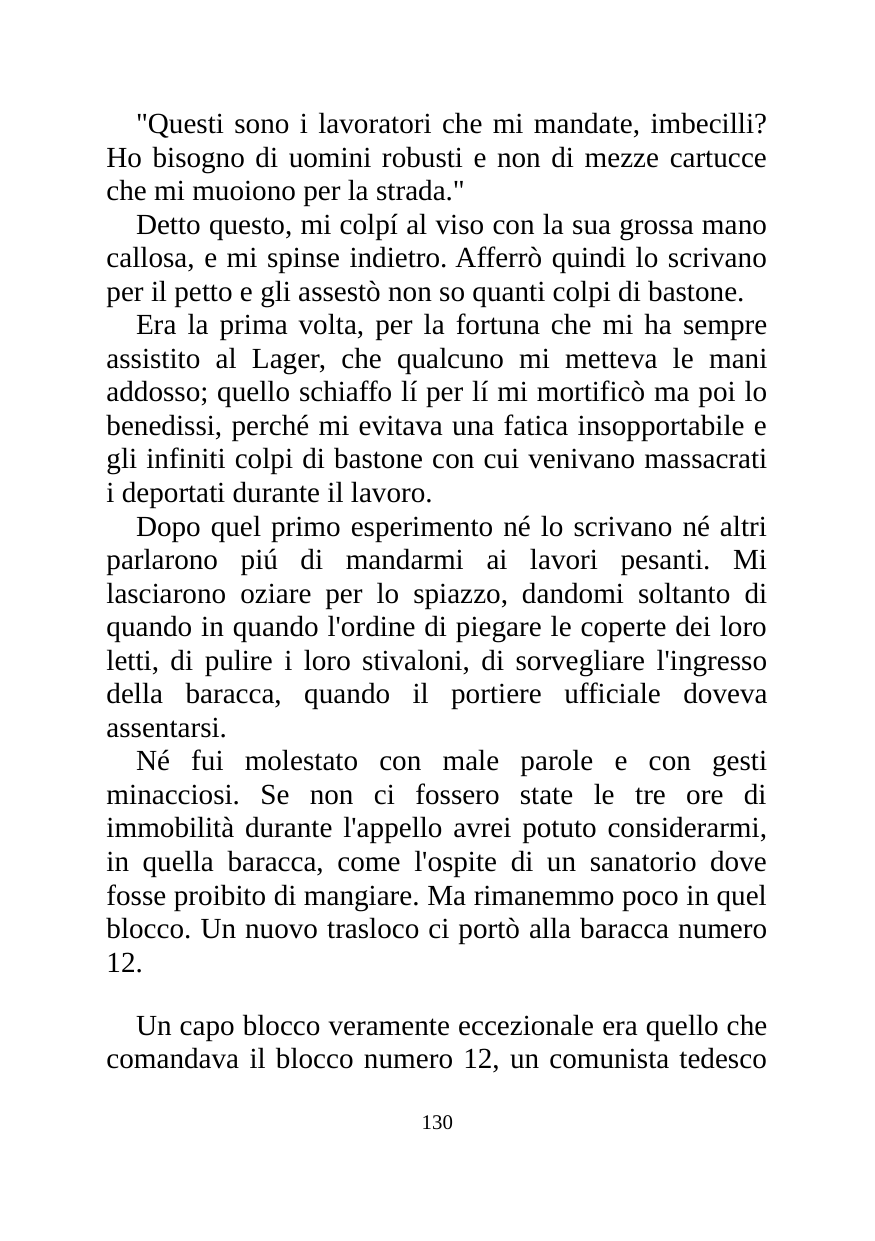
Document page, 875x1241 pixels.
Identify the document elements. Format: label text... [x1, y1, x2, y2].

text Dopo quel primo esperimento né lo scrivano né altri parlarono piú di mandarmi ai lavori pesanti. Mi lasciarono oziare per lo spiazzo, dandomi soltanto di quando in quando l'ordine di piegare le coperte dei loro letti, di pulire i loro stivaloni, di sorvegliare l'ingresso della baracca, quando il portiere ufficiale doveva assentarsi. [106, 509, 768, 743]
text Detto questo, mi colpí al viso con la sua grossa mano callosa, e mi spinse indietro. Afferrò quindi lo scrivano per il petto e gli assestò non so quanti colpi di bastone. [106, 207, 768, 307]
text "Questi sono i lavoratori che mi mandate, imbecilli? Ho bisogno di uomini robusti e non di mezze cartucce che mi muoiono per la strada." [106, 106, 768, 207]
text Un capo blocco veramente eccezionale era quello che comandava il blocco numero 12, un comunista tedesco [106, 1008, 768, 1075]
text Era la prima volta, per la fortuna che mi ha sempre assistito al Lager, che qualcuno mi metteva le mani addosso; quello schiaffo lí per lí mi mortificò ma poi lo benedissi, perché mi evitava una fatica insopportabile e gli infiniti colpi di bastone con cui venivano massacrati i deportati durante il lavoro. [106, 307, 768, 509]
text Né fui molestato con male parole e con gesti minacciosi. Se non ci fossero state le tre ore di immobilità durante l'appello avrei potuto considerarmi, in quella baracca, come l'ospite di un sanatorio dove fosse proibito di mangiare. Ma rimanemmo poco in quel blocco. Un nuovo trasloco ci portò alla baracca numero 12. [106, 743, 768, 978]
